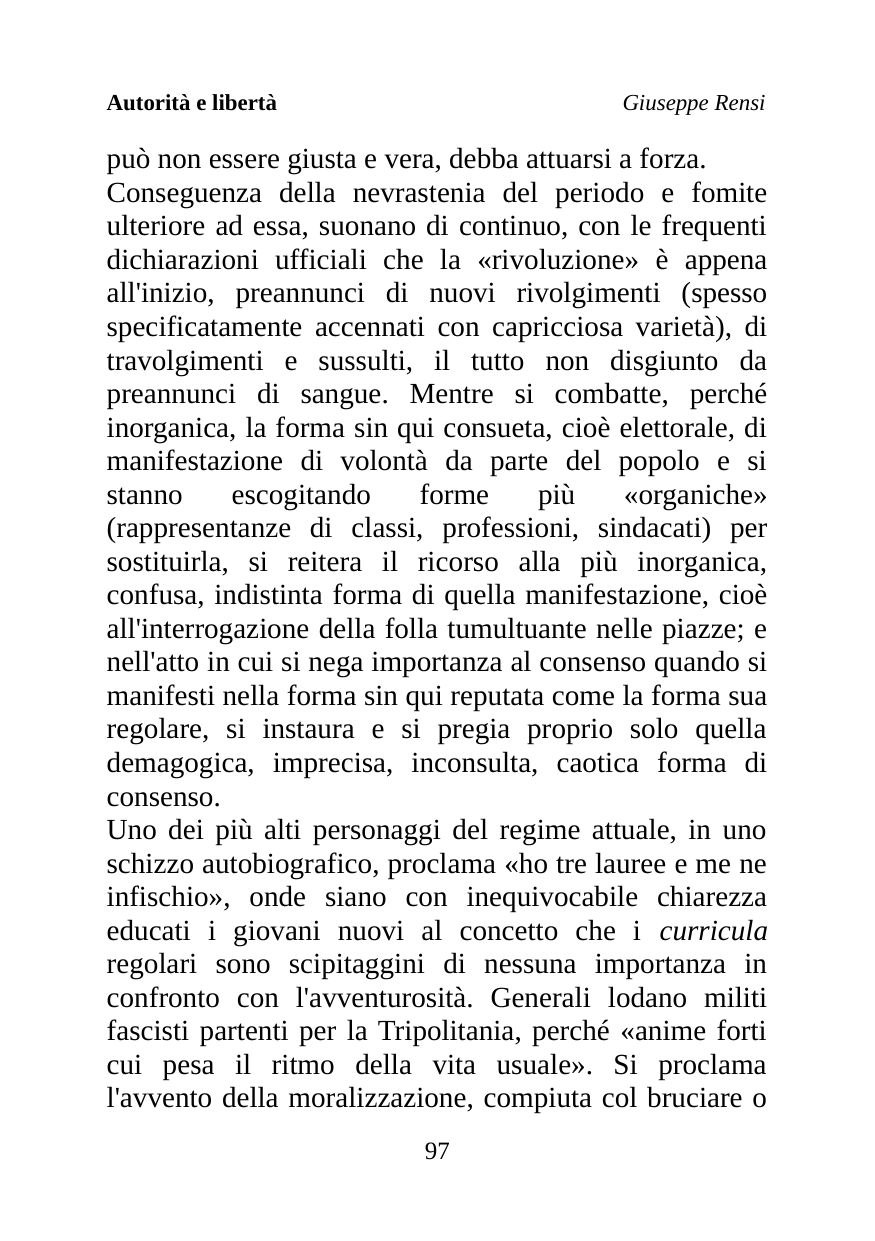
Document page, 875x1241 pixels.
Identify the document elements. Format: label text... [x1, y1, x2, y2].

text Uno dei più alti personaggi del regime attuale, in uno schizzo autobiografico, proclama «ho tre lauree e me ne infischio», onde siano con inequivocabile chiarezza educati i giovani nuovi al concetto che i curricula regolari sono scipitaggini di nessuna importanza in confronto con l'avventurosità. Generali lodano militi fascisti partenti per la Tripolitania, perché «anime forti cui pesa il ritmo della vita usuale». Si proclama l'avvento della moralizzazione, compiuta col bruciare o [106, 812, 768, 1114]
text può non essere giusta e vera, debba attuarsi a forza. [106, 141, 768, 175]
text Conseguenza della nevrastenia del periodo e fomite ulteriore ad essa, suonano di continuo, con le frequenti dichiarazioni ufficiali che la «rivoluzione» è appena all'inizio, preannunci di nuovi rivolgimenti (spesso specificatamente accennati con capricciosa varietà), di travolgimenti e sussulti, il tutto non disgiunto da preannunci di sangue. Mentre si combatte, perché inorganica, la forma sin qui consueta, cioè elettorale, di manifestazione di volontà da parte del popolo e si stanno escogitando forme più «organiche» (rappresentanze di classi, professioni, sindacati) per sostituirla, si reitera il ricorso alla più inorganica, confusa, indistinta forma di quella manifestazione, cioè all'interrogazione della folla tumultuante nelle piazze; e nell'atto in cui si nega importanza al consenso quando si manifesti nella forma sin qui reputata come la forma sua regolare, si instaura e si pregia proprio solo quella demagogica, imprecisa, inconsulta, caotica forma di consenso. [106, 175, 768, 812]
